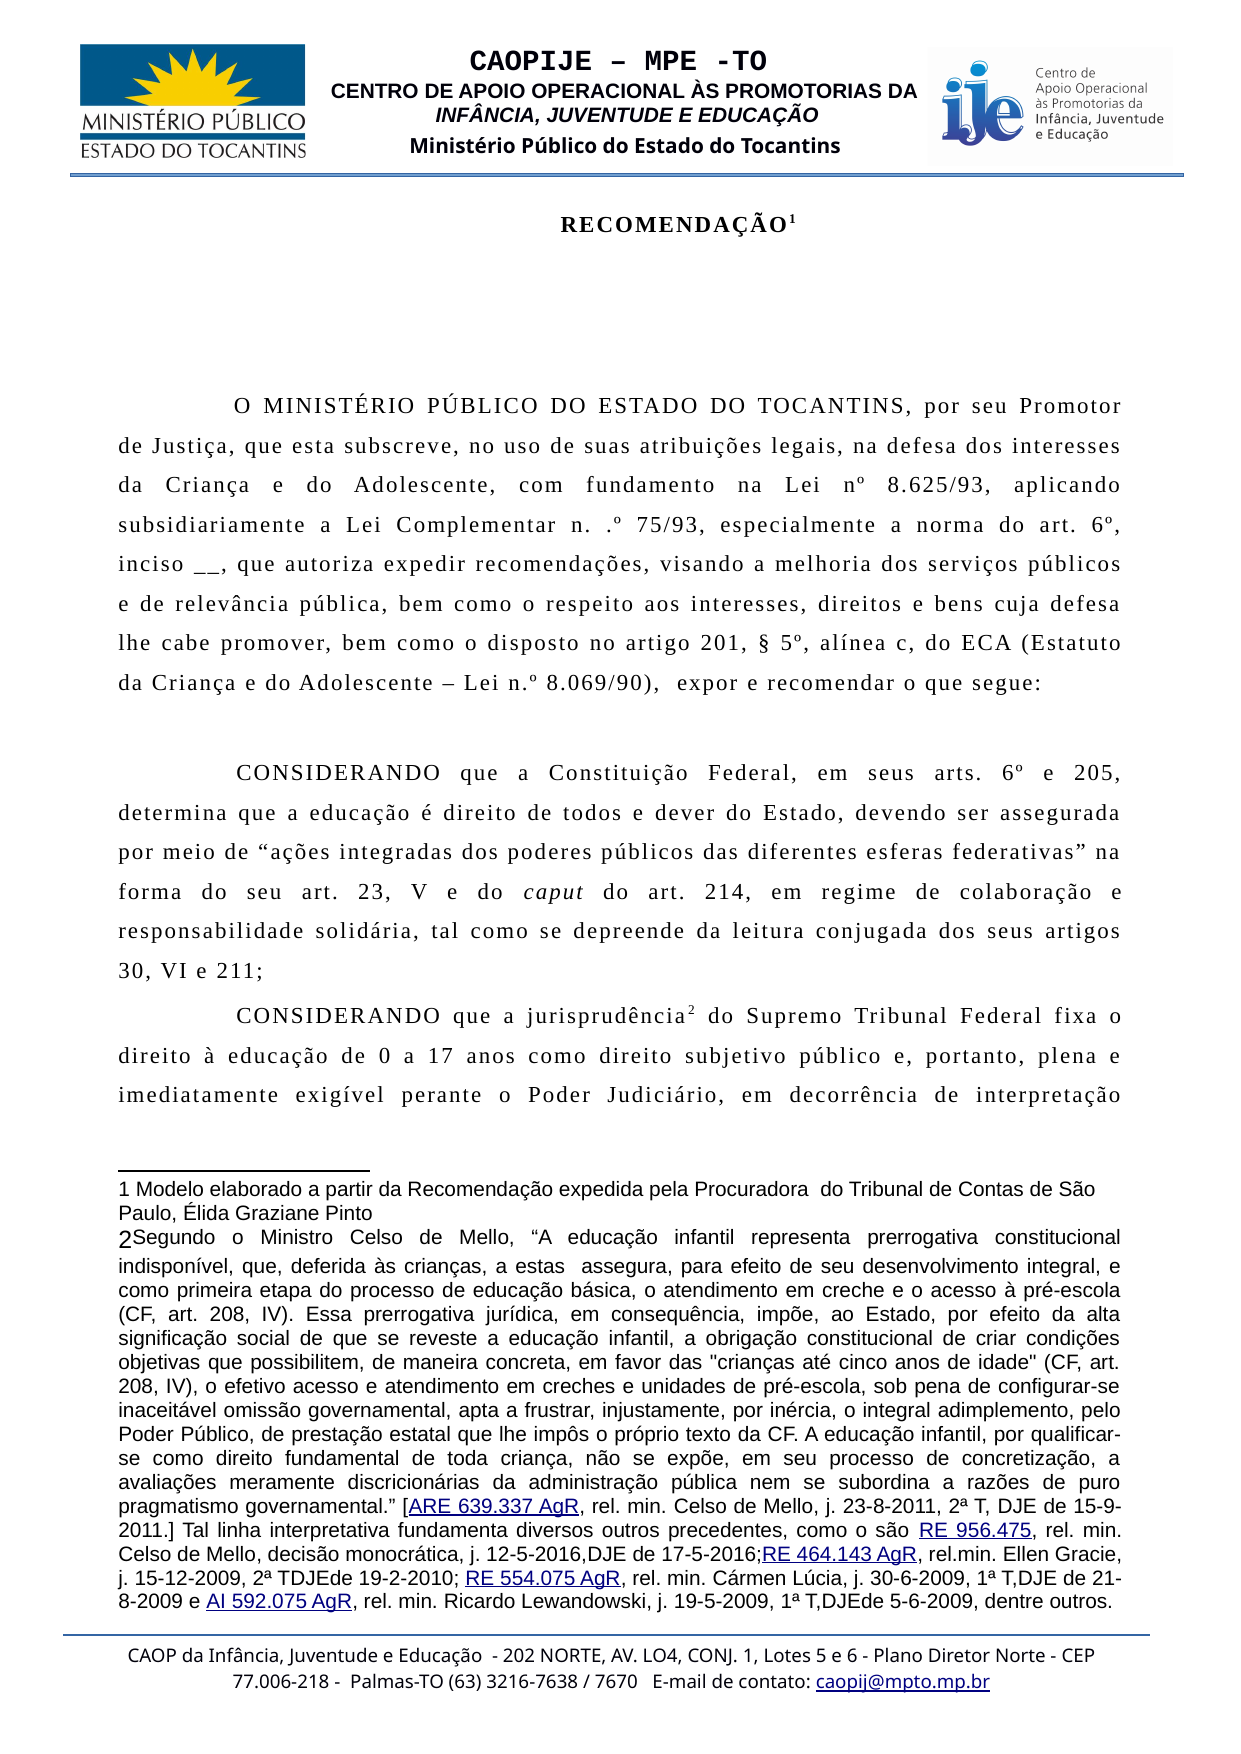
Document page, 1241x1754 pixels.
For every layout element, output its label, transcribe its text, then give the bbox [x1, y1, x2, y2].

text Segundo o Ministro Celso de Mello, “A educação infantil representa prerrogativa constitucional indisponível, que, deferida às crianças, a estas assegura, para efeito de seu desenvolvimento integral, e como primeira etapa do processo de educação básica, o atendimento em creche e o acesso à pré-escola (CF, art. 208, IV). Essa prerrogativa jurídica, em consequência, impõe, ao Estado, por efeito da alta significação social de que se reveste a educação infantil, a obrigação constitucional de criar condições objetivas que possibilitem, de maneira concreta, em favor das "crianças até cinco anos de idade" (CF, art. 208, IV), o efetivo acesso e atendimento em creches e unidades de pré-escola, sob pena de configurar-se inaceitável omissão governamental, apta a frustrar, injustamente, por inércia, o integral adimplemento, pelo Poder Público, de prestação estatal que lhe impôs o próprio texto da CF. A educação infantil, por qualificar-se como direito fundamental de toda criança, não se expõe, em seu processo de concretização, a avaliações meramente discricionárias da administração pública nem se subordina a razões de puro pragmatismo governamental.” [ARE 639.337 AgR, rel. min. Celso de Mello, j. 23-8-2011, 2ª T, DJE de 15-9-2011.] Tal linha interpretativa fundamenta diversos outros precedentes, como o são RE 956.475, rel. min. Celso de Mello, decisão monocrática, j. 12-5-2016,DJE de 17-5-2016;RE 464.143 AgR, rel.min. Ellen Gracie, j. 15-12-2009, 2ª TDJEde 19-2-2010; RE 554.075 AgR, rel. min. Cármen Lúcia, j. 30-6-2009, 1ª T,DJE de 21-8-2009 e AI 592.075 AgR, rel. min. Ricardo Lewandowski, j. 19-5-2009, 1ª T,DJEde 5-6-2009, dentre outros. [118, 1225, 1122, 1613]
picture [927, 47, 1174, 166]
picture [80, 44, 306, 158]
text CONSIDERANDO que a jurisprudência do Supremo Tribunal Federal fixa o direito à educação de 0 a 17 anos como direito subjetivo público e, portanto, plena e imediatamente exigível perante o Poder Judiciário, em decorrência de interpretação [118, 1002, 1122, 1108]
text RECOMENDAÇÃO [118, 211, 1122, 237]
text Modelo elaborado a partir da Recomendação expedida pela Procuradora do Tribunal de Contas de São Paulo, Élida Graziane Pinto [118, 1177, 1122, 1225]
text CONSIDERANDO que a Constituição Federal, em seus arts. 6º e 205, determina que a educação é direito de todos e dever do Estado, devendo ser assegurada por meio de “ações integradas dos poderes públicos das diferentes esferas federativas” na forma do seu art. 23, V e do caput do art. 214, em regime de colaboração e responsabilidade solidária, tal como se depreende da leitura conjugada dos seus artigos 30, VI e 211; [118, 759, 1122, 983]
text O MINISTÉRIO PÚBLICO DO ESTADO DO TOCANTINS, por seu Promotor de Justiça, que esta subscreve, no uso de suas atribuições legais, na defesa dos interesses da Criança e do Adolescente, com fundamento na Lei nº 8.625/93, aplicando subsidiariamente a Lei Complementar n. .º 75/93, especialmente a norma do art. 6º, inciso __, que autoriza expedir recomendações, visando a melhoria dos serviços públicos e de relevância pública, bem como o respeito aos interesses, direitos e bens cuja defesa lhe cabe promover, bem como o disposto no artigo 201, § 5º, alínea c, do ECA (Estatuto da Criança e do Adolescente – Lei n.º 8.069/90), expor e recomendar o que segue: [118, 392, 1122, 695]
